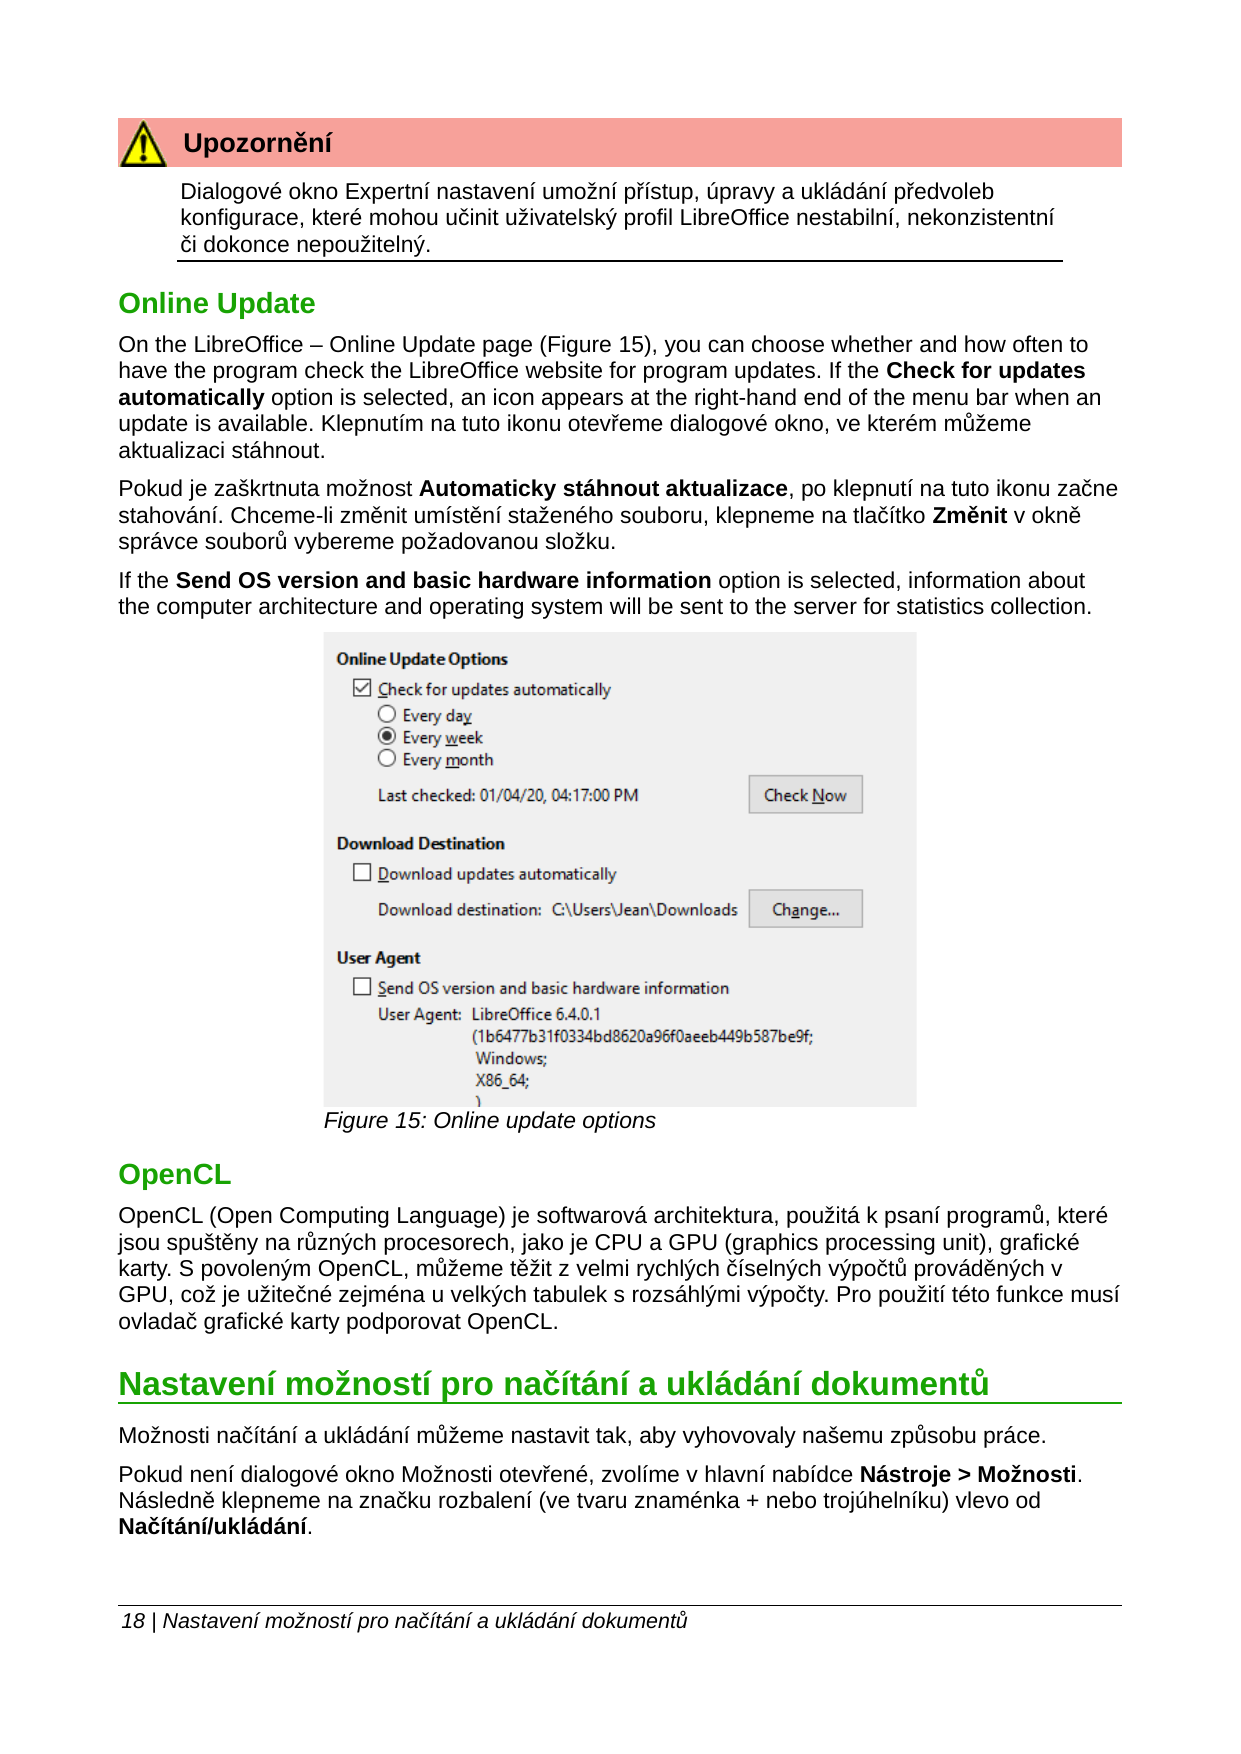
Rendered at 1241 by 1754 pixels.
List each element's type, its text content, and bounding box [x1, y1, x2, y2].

text On the LibreOffice – Online Update page (Figure 15), you can choose whether and how often to have the program check the LibreOffice website for program updates. If the Check for updates automatically option is selected, an icon appears at the right-hand end of the menu bar when an update is available. Klepnutím na tuto ikonu otevřeme dialogové okno, ve kterém můžeme aktualizaci stáhnout. [118, 331, 1122, 463]
subtitle Nastavení možností pro načítání a ukládání dokumentů [118, 1363, 1122, 1402]
text Pokud je zaškrtnuta možnost Automaticky stáhnout aktualizace, po klepnutí na tuto ikonu začne stahování. Chceme-li změnit umístění staženého souboru, klepneme na tlačítko Změnit v okně správce souborů vybereme požadovanou složku. [118, 475, 1122, 554]
text Možnosti načítání a ukládání můžeme nastavit tak, aby vyhovovaly našemu způsobu práce. [118, 1422, 1122, 1448]
picture [323, 632, 917, 1107]
text Pokud není dialogové okno Možnosti otevřené, zvolíme v hlavní nabídce Nástroje > Možnosti. Následně klepneme na značku rozbalení (ve tvaru znaménka + nebo trojúhelníku) vlevo od Načítání/ukládání. [118, 1461, 1122, 1540]
text Figure 15: Online update options [323, 1107, 917, 1133]
subtitle OpenCL [118, 1157, 1122, 1191]
subtitle Online Update [118, 286, 1122, 319]
picture [119, 119, 167, 167]
text Dialogové okno Expertní nastavení umožní přístup, úpravy a ukládání předvoleb konfigurace, které mohou učinit uživatelský profil LibreOffice nestabilní, nekonzistentní či dokonce nepoužitelný. [177, 175, 1063, 260]
text If the Send OS version and basic hardware information option is selected, information about the computer architecture and operating system will be sent to the server for statistics collection. [118, 567, 1122, 620]
subtitle Upozornění [118, 118, 1122, 167]
text OpenCL (Open Computing Language) je softwarová architektura, použitá k psaní programů, které jsou spuštěny na různých procesorech, jako je CPU a GPU (graphics processing unit), grafické karty. S povoleným OpenCL, můžeme těžit z velmi rychlých číselných výpočtů prováděných v GPU, což je užitečné zejména u velkých tabulek s rozsáhlými výpočty. Pro použití této funkce musí ovladač grafické karty podporovat OpenCL. [118, 1202, 1122, 1334]
